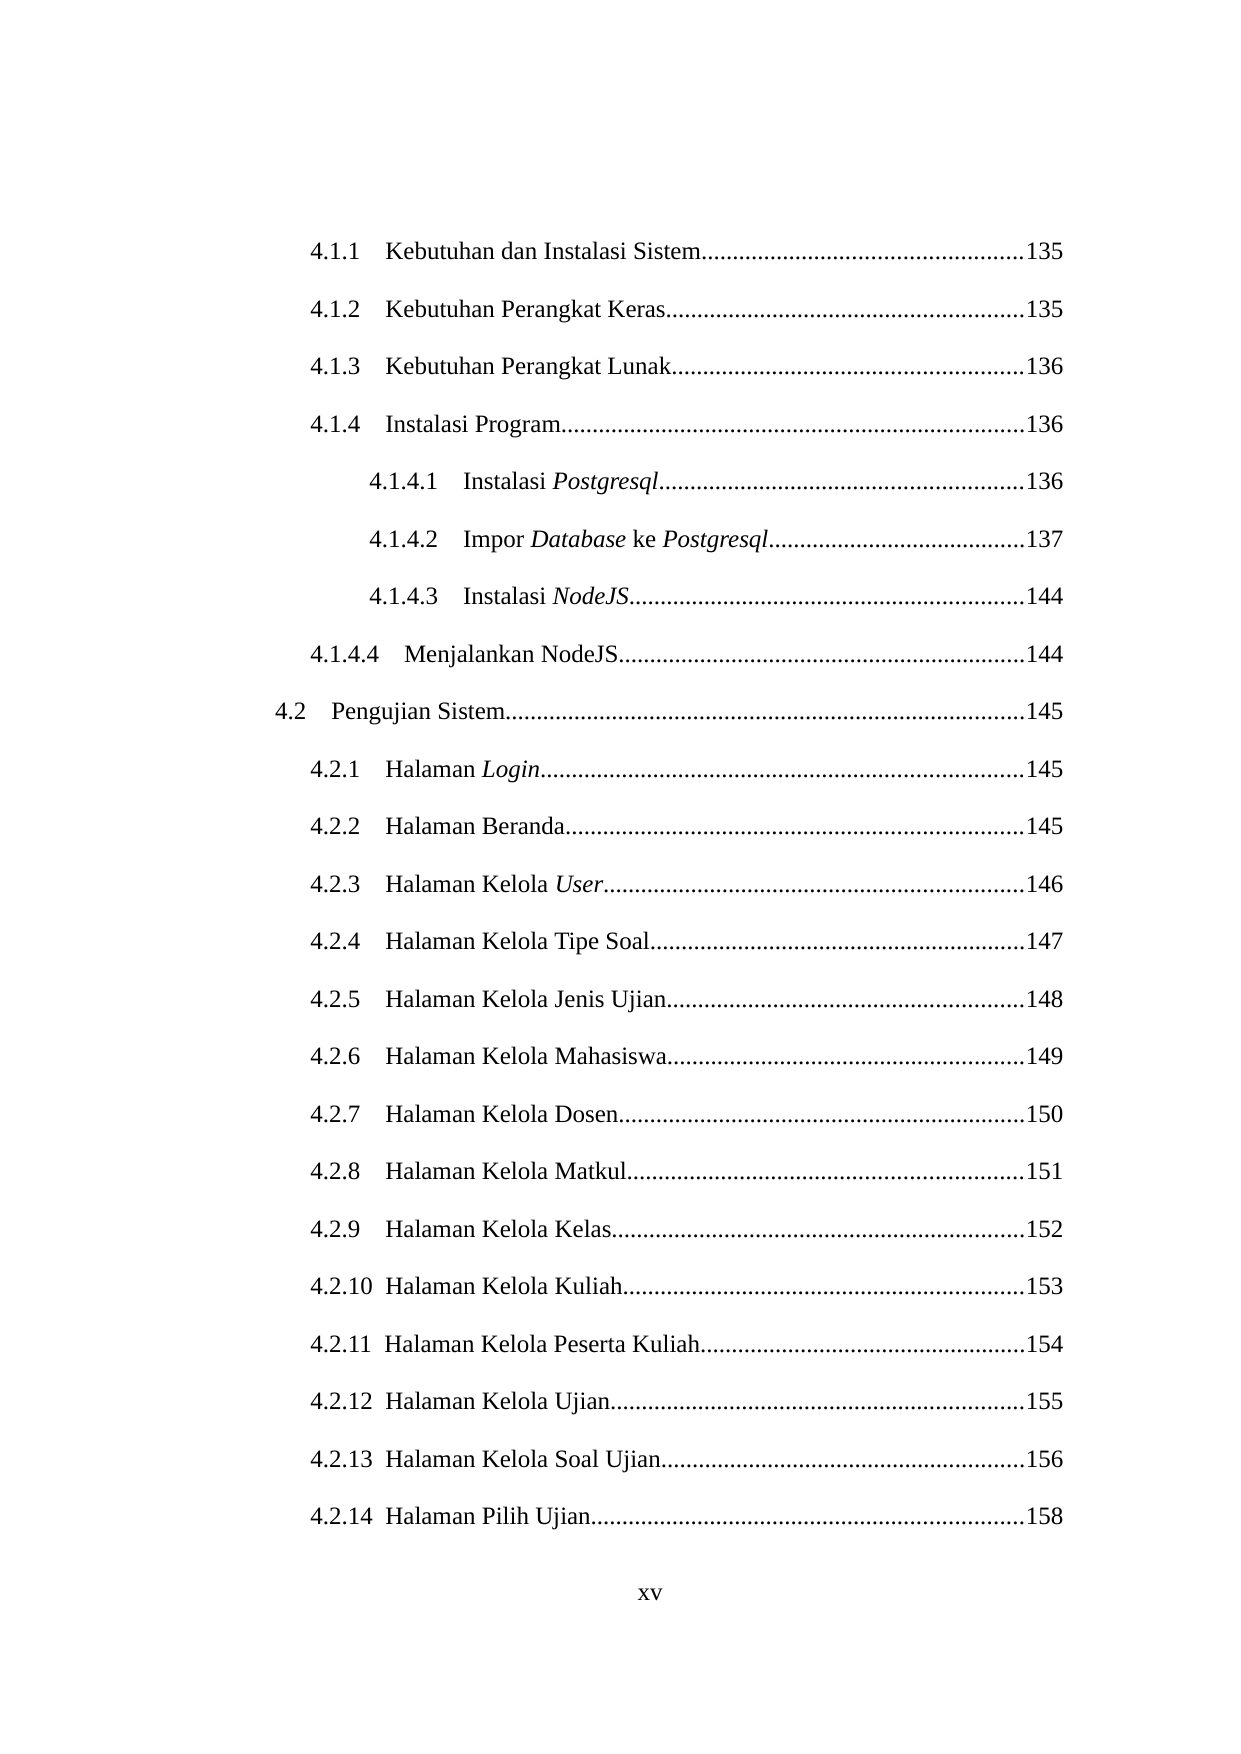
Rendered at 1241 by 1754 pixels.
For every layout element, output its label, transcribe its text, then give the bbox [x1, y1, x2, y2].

subtitle 4.2.7 Halaman Kelola Dosen 150 [236, 1099, 1063, 1127]
subtitle 4.2.14 Halaman Pilih Ujian 158 [236, 1501, 1063, 1530]
subtitle 4.2.11 Halaman Kelola Peserta Kuliah 154 [236, 1329, 1063, 1357]
subtitle 4.2.5 Halaman Kelola Jenis Ujian 148 [236, 984, 1063, 1012]
subtitle 4.2.6 Halaman Kelola Mahasiswa 149 [236, 1041, 1063, 1070]
subtitle 4.2.1 Halaman Login 145 [236, 754, 1063, 782]
subtitle 4.2.9 Halaman Kelola Kelas 152 [236, 1214, 1063, 1242]
subtitle 4.2.8 Halaman Kelola Matkul 151 [236, 1156, 1063, 1185]
subtitle 4.2.10 Halaman Kelola Kuliah 153 [236, 1271, 1063, 1300]
subtitle 4.1.1 Kebutuhan dan Instalasi Sistem 135 [236, 236, 1063, 265]
subtitle 4.1.2 Kebutuhan Perangkat Keras 135 [236, 294, 1063, 322]
subtitle 4.1.4.4 Menjalankan NodeJS 144 [236, 639, 1063, 667]
subtitle 4.1.4.3 Instalasi NodeJS 144 [236, 581, 1063, 610]
subtitle 4.2.12 Halaman Kelola Ujian 155 [236, 1386, 1063, 1415]
subtitle 4.2.4 Halaman Kelola Tipe Soal 147 [236, 926, 1063, 955]
subtitle 4.1.4.2 Impor Database ke Postgresql 137 [236, 524, 1063, 552]
subtitle 4.2.3 Halaman Kelola User 146 [236, 869, 1063, 897]
subtitle 4.1.3 Kebutuhan Perangkat Lunak 136 [236, 351, 1063, 380]
subtitle 4.1.4 Instalasi Program 136 [236, 409, 1063, 437]
subtitle 4.1.4.1 Instalasi Postgresql 136 [236, 466, 1063, 495]
subtitle 4.2.13 Halaman Kelola Soal Ujian 156 [236, 1444, 1063, 1472]
subtitle 4.2.2 Halaman Beranda 145 [236, 811, 1063, 840]
subtitle 4.2 Pengujian Sistem 145 [236, 696, 1063, 725]
